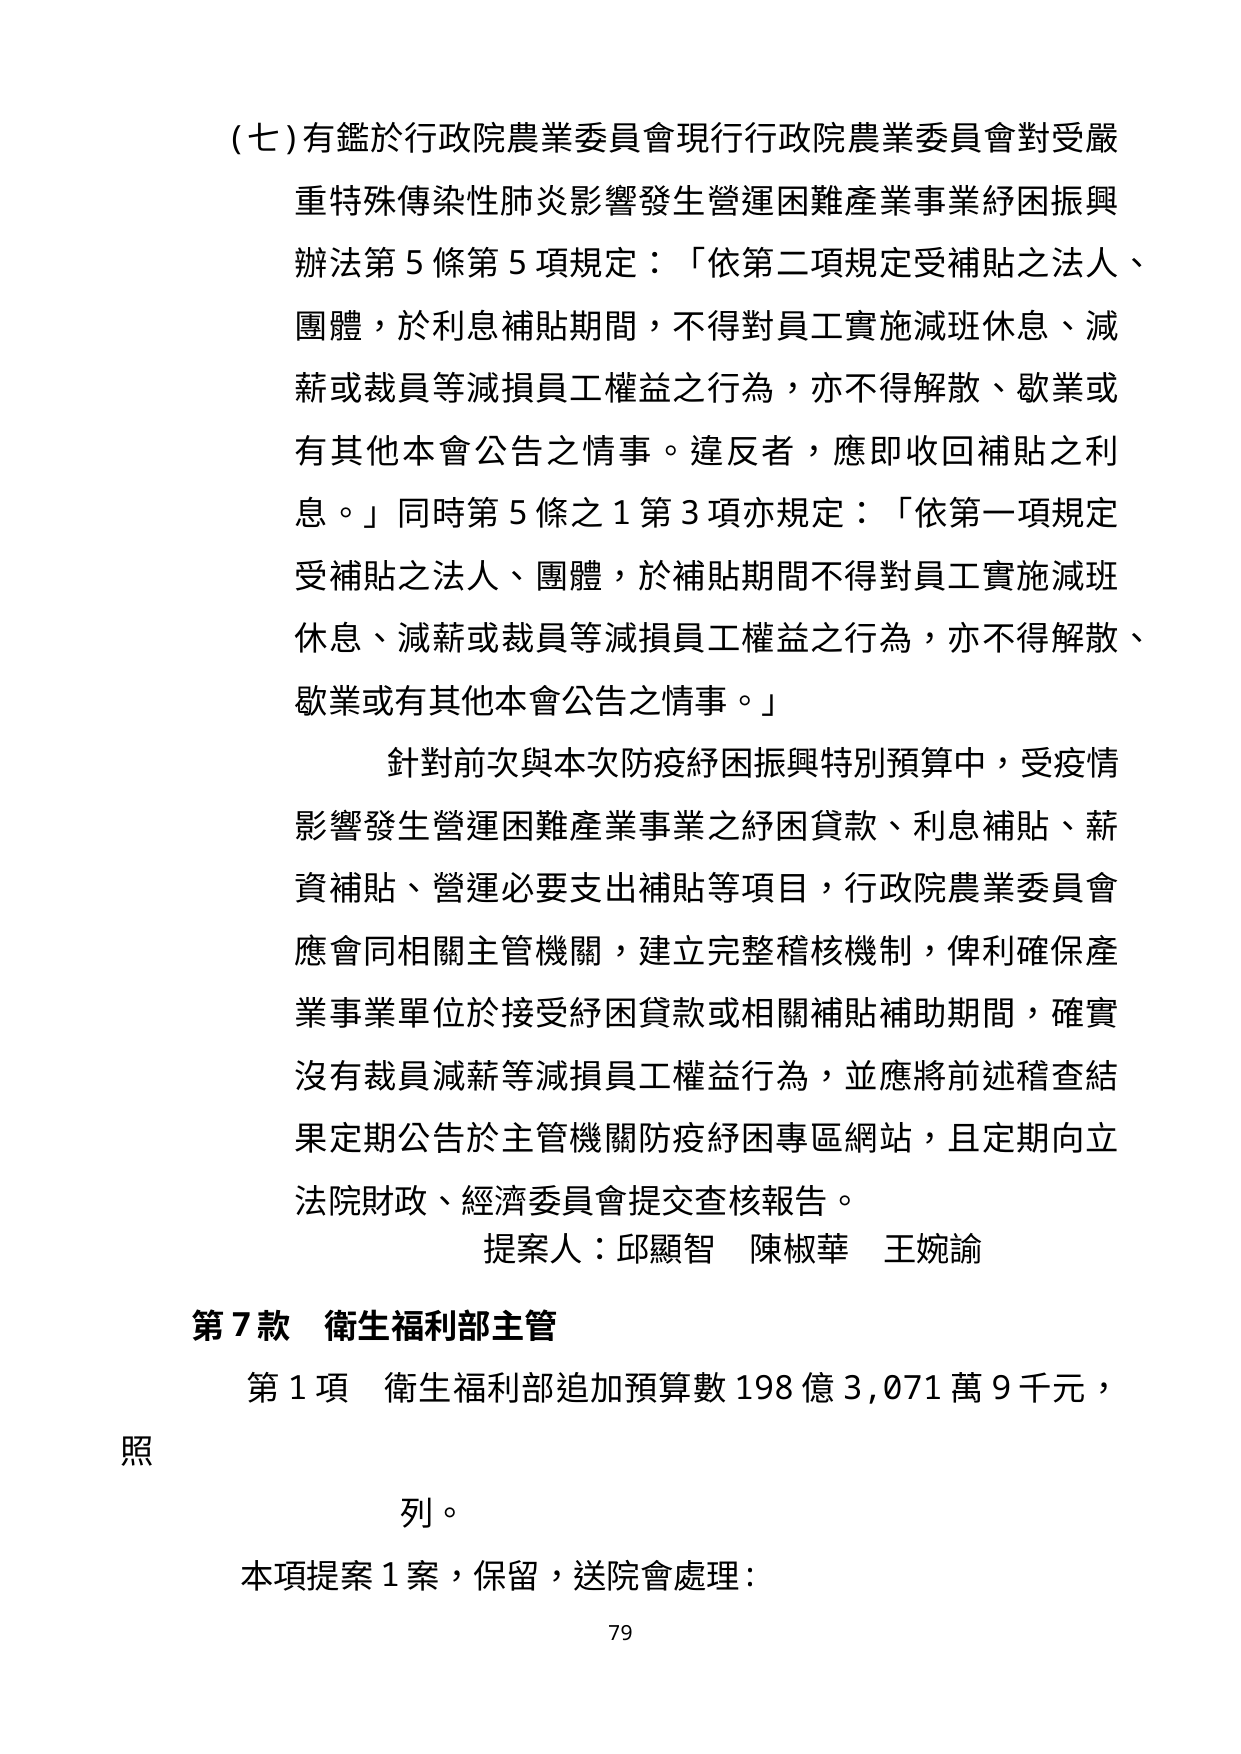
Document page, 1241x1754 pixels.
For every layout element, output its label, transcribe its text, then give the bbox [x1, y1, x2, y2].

text 列。 [120, 1469, 1120, 1532]
text (七)有鑑於行政院農業委員會現行行政院農業委員會對受嚴重特殊傳染性肺炎影響發生營運困難產業事業紓困振興辦法第5條第5項規定：「依第二項規定受補貼之法人、團體，於利息補貼期間，不得對員工實施減班休息、減薪或裁員等減損員工權益之行為，亦不得解散、歇業或有其他本會公告之情事。違反者，應即收回補貼之利息。」同時第5條之1第3項亦規定：「依第一項規定受補貼之法人、團體，於補貼期間不得對員工實施減班休息、減薪或裁員等減損員工權益之行為，亦不得解散、歇業或有其他本會公告之情事。」 [226, 94, 1120, 719]
text 第7款 衛生福利部主管 [191, 1282, 1120, 1344]
text 提案人：邱顯智 陳椒華 王婉諭 [483, 1219, 1120, 1272]
text 針對前次與本次防疫紓困振興特別預算中，受疫情影響發生營運困難產業事業之紓困貸款、利息補貼、薪資補貼、營運必要支出補貼等項目，行政院農業委員會應會同相關主管機關，建立完整稽核機制，俾利確保產業事業單位於接受紓困貸款或相關補貼補助期間，確實沒有裁員減薪等減損員工權益行為，並應將前述稽查結果定期公告於主管機關防疫紓困專區網站，且定期向立法院財政、經濟委員會提交查核報告。 [226, 719, 1120, 1219]
text 本項提案1案，保留，送院會處理: [120, 1532, 1120, 1594]
text 第1項 衛生福利部追加預算數198億3,071萬9千元，照 [120, 1344, 1120, 1469]
